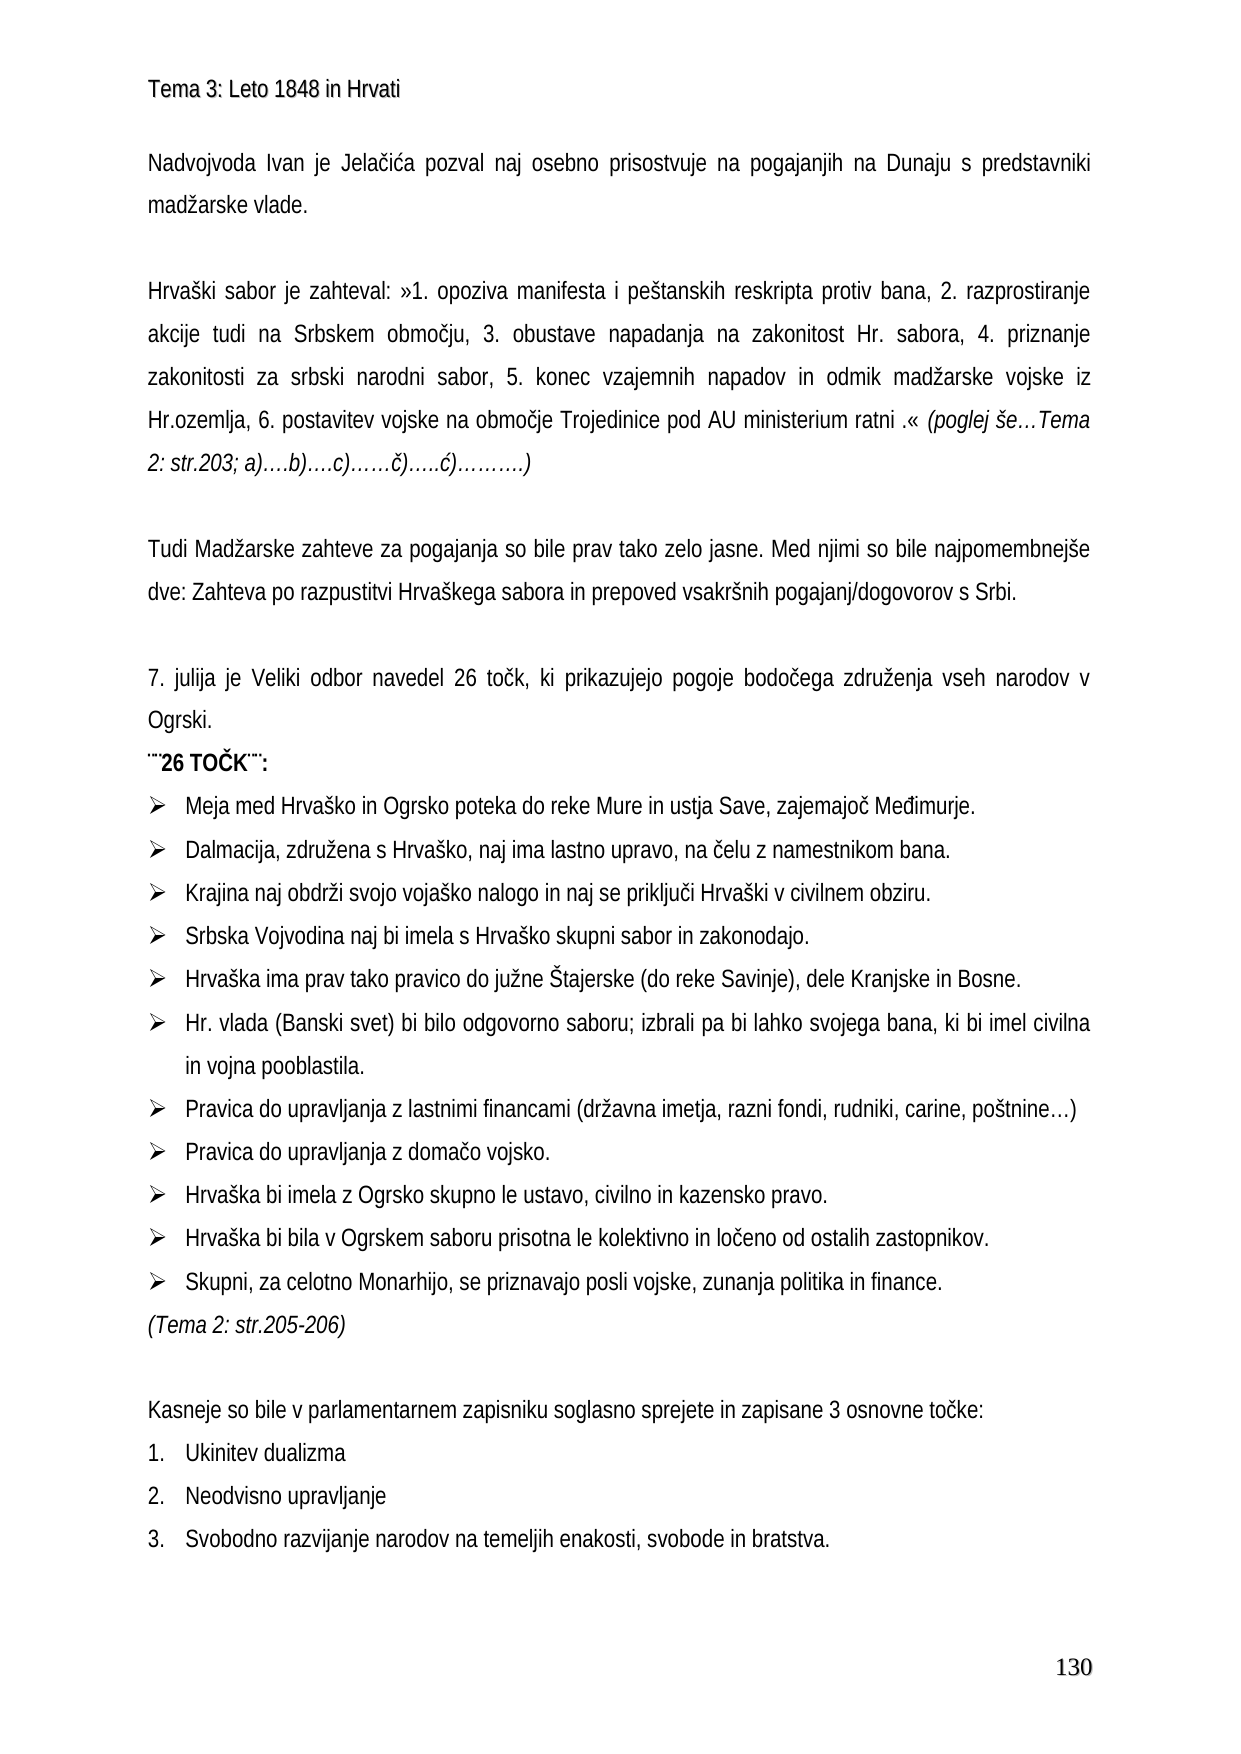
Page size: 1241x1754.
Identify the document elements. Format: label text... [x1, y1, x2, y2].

list Hrvaška ima prav tako pravico do južne Štajerske (do reke Savinje), dele Kranjske in Bosne. [148, 964, 1093, 993]
list Pravica do upravljanja z lastnimi financami (državna imetja, razni fondi, rudniki, carine, poštnine…) [148, 1093, 1093, 1122]
list Dalmacija, združena s Hrvaško, naj ima lastno upravo, na čelu z namestnikom bana. [148, 834, 1093, 863]
text Nadvojvoda Ivan je Jelačića pozval naj osebno prisostvuje na pogajanjih na Dunaju s predstavniki madžarske vlade. [148, 148, 1093, 219]
text Kasneje so bile v parlamentarnem zapisniku soglasno sprejete in zapisane 3 osnovne točke: [148, 1396, 1093, 1424]
text 7. julija je Veliki odbor navedel 26 točk, ki prikazujejo pogoje bodočega združenja vseh narodov v Ogrski. [148, 663, 1093, 734]
text ¨¨26 TOČK¨¨: [148, 748, 1093, 777]
list Skupni, za celotno Monarhijo, se priznavajo posli vojske, zunanja politika in finance. [148, 1266, 1093, 1295]
list Pravica do upravljanja z domačo vojsko. [148, 1137, 1093, 1166]
list Hrvaška bi imela z Ogrsko skupno le ustavo, civilno in kazensko pravo. [148, 1180, 1093, 1209]
list Neodvisno upravljanje [148, 1481, 1093, 1510]
list Hr. vlada (Banski svet) bi bilo odgovorno saboru; izbrali pa bi lahko svojega bana, ki bi imel civilna in vojna pooblastila. [148, 1007, 1093, 1079]
text (Tema 2: str.205-206) [148, 1310, 1093, 1338]
list Krajina naj obdrži svojo vojaško nalogo in naj se priključi Hrvaški v civilnem obziru. [148, 878, 1093, 907]
text Hrvaški sabor je zahteval: »1. opoziva manifesta i peštanskih reskripta protiv bana, 2. razprostiranje akcije tudi na Srbskem območju, 3. obustave napadanja na zakonitost Hr. sabora, 4. priznanje zakonitosti za srbski narodni sabor, 5. konec vzajemnih napadov in odmik madžarske vojske iz Hr.ozemlja, 6. postavitev vojske na območje Trojedinice pod AU ministerium ratni .« (poglej še…Tema 2: str.203; a)….b)….c)……č)…..ć)……….) [148, 276, 1093, 477]
list Svobodno razvijanje narodov na temeljih enakosti, svobode in bratstva. [148, 1524, 1093, 1553]
list Ukinitev dualizma [148, 1438, 1093, 1467]
list Meja med Hrvaško in Ogrsko poteka do reke Mure in ustja Save, zajemajoč Međimurje. [148, 791, 1093, 820]
list Srbska Vojvodina naj bi imela s Hrvaško skupni sabor in zakonodajo. [148, 921, 1093, 950]
list Hrvaška bi bila v Ogrskem saboru prisotna le kolektivno in ločeno od ostalih zastopnikov. [148, 1223, 1093, 1252]
text Tudi Madžarske zahteve za pogajanja so bile prav tako zelo jasne. Med njimi so bile najpomembnejše dve: Zahteva po razpustitvi Hrvaškega sabora in prepoved vsakršnih pogajanj/dogovorov s Srbi. [148, 534, 1093, 605]
